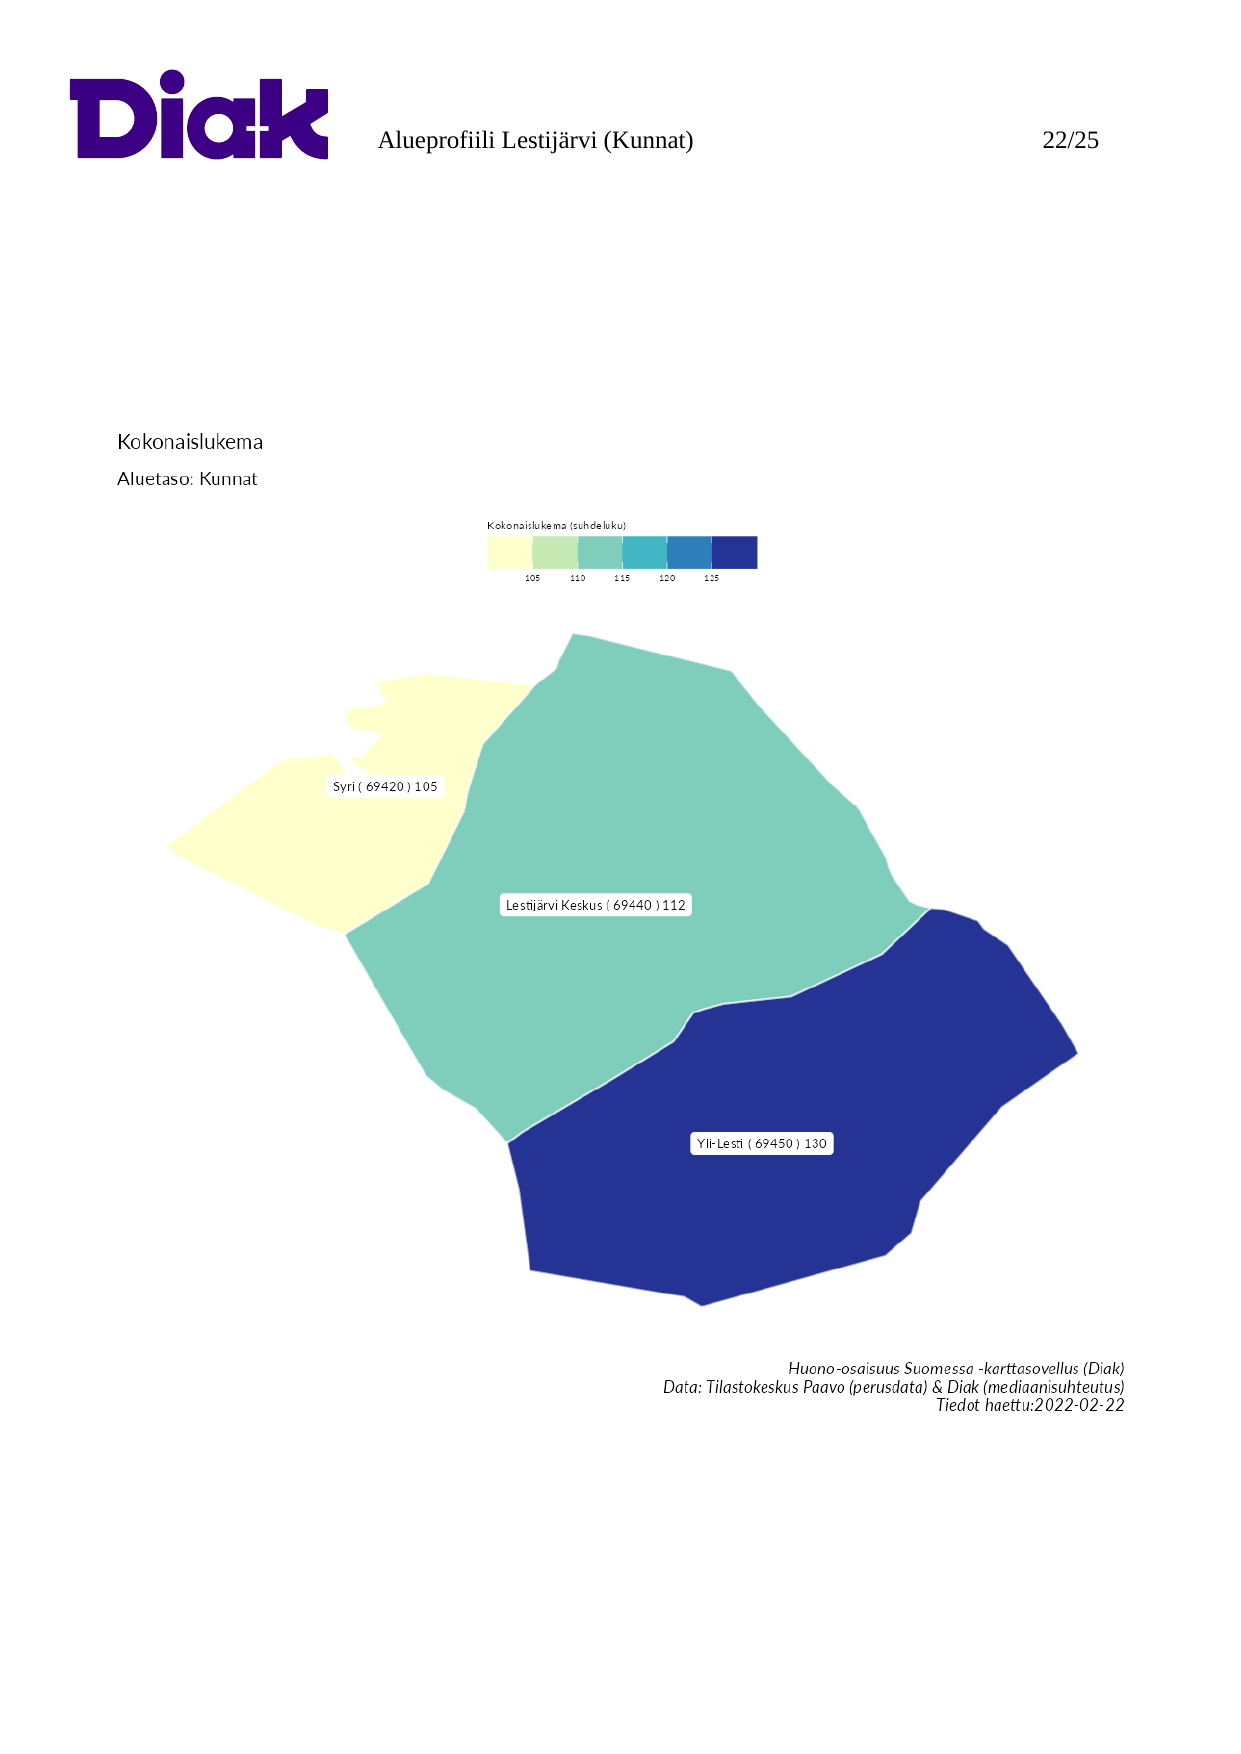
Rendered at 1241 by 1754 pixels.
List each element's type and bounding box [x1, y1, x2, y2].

picture [61, 196, 1179, 1651]
